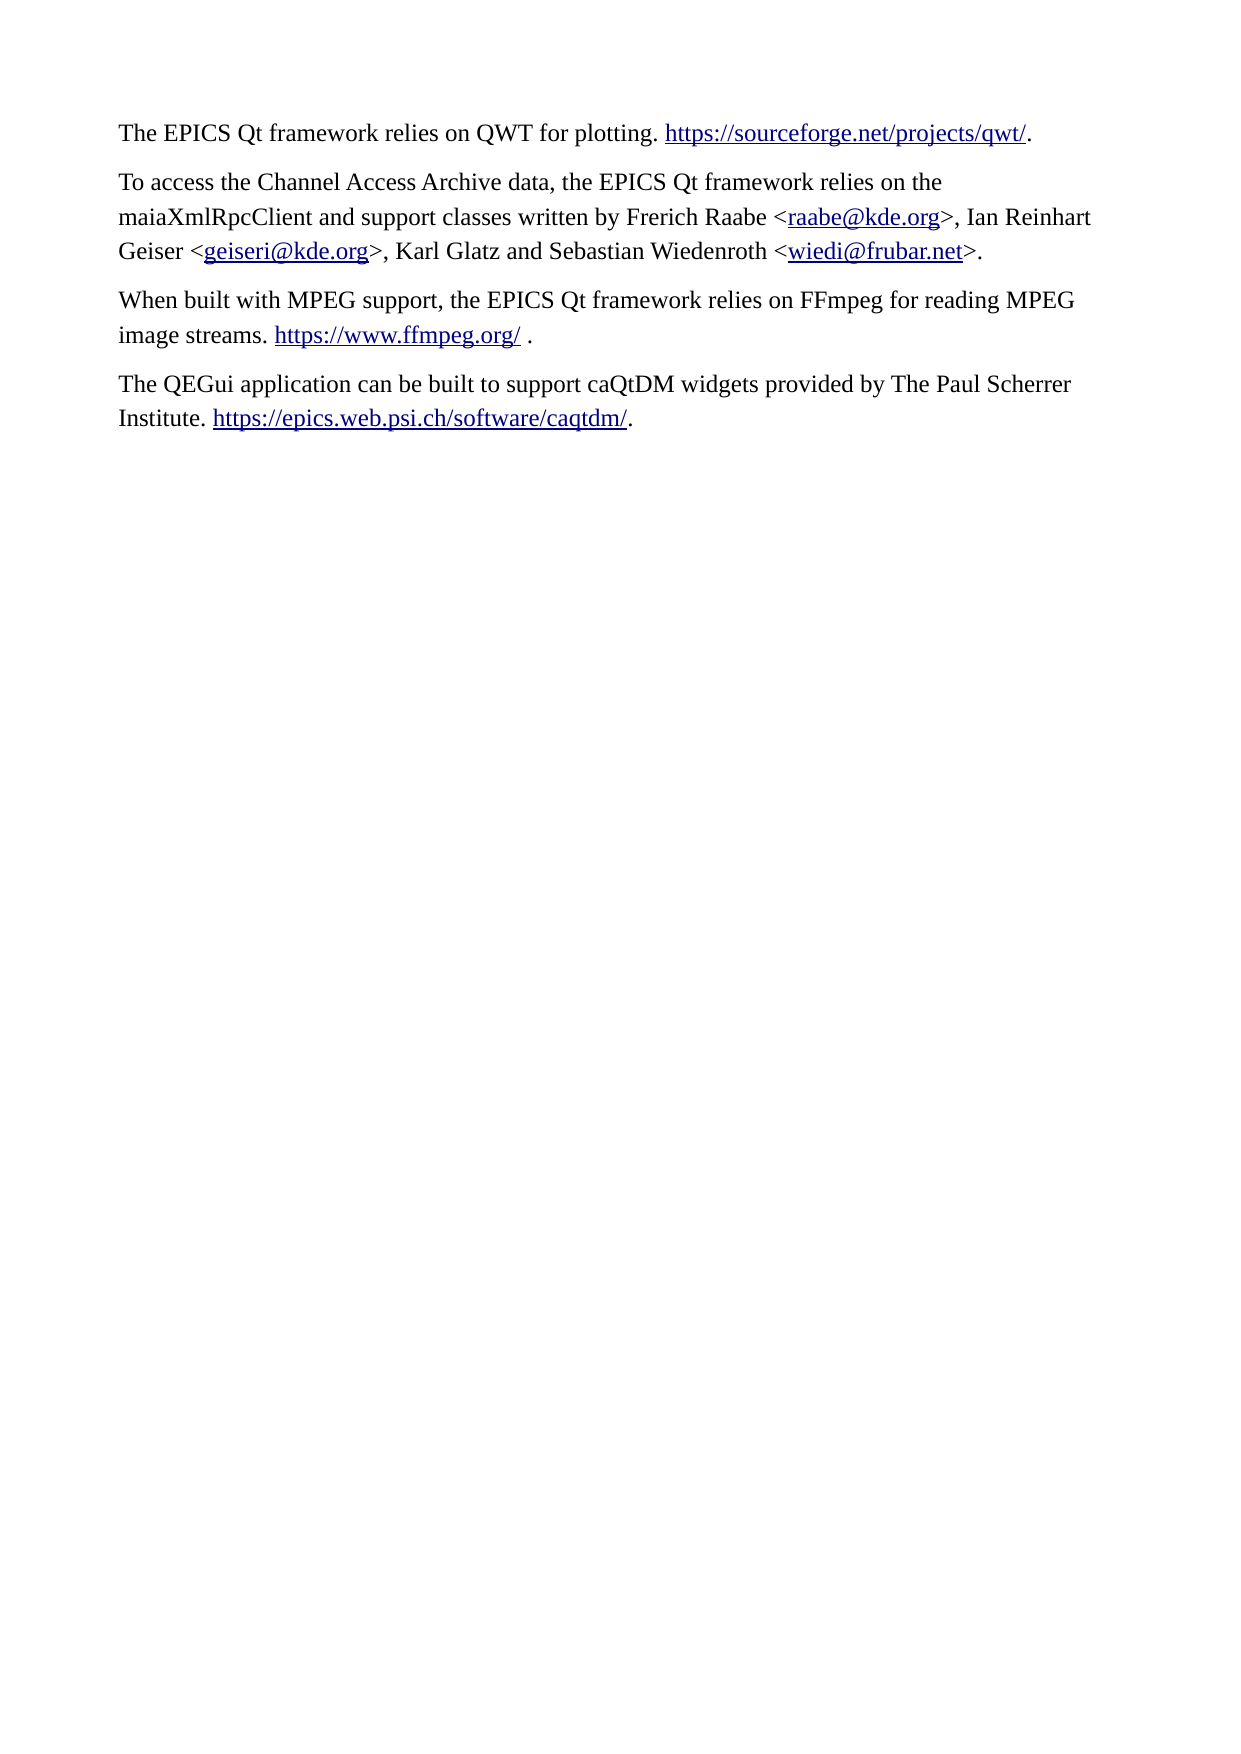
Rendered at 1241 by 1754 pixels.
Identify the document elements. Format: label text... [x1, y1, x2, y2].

text When built with MPEG support, the EPICS Qt framework relies on FFmpeg for reading MPEG image streams. https://www.ffmpeg.org/ . [118, 285, 1122, 348]
text To access the Channel Access Archive data, the EPICS Qt framework relies on the maiaXmlRpcClient and support classes written by Frerich Raabe <raabe@kde.org>, Ian Reinhart Geiser <geiseri@kde.org>, Karl Glatz and Sebastian Wiedenroth <wiedi@frubar.net>. [118, 167, 1122, 265]
text The QEGui application can be built to support caQtDM widgets provided by The Paul Scherrer Institute. https://epics.web.psi.ch/software/caqtdm/. [118, 369, 1122, 432]
text The EPICS Qt framework relies on QWT for plotting. https://sourceforge.net/projects/qwt/. [118, 118, 1122, 147]
